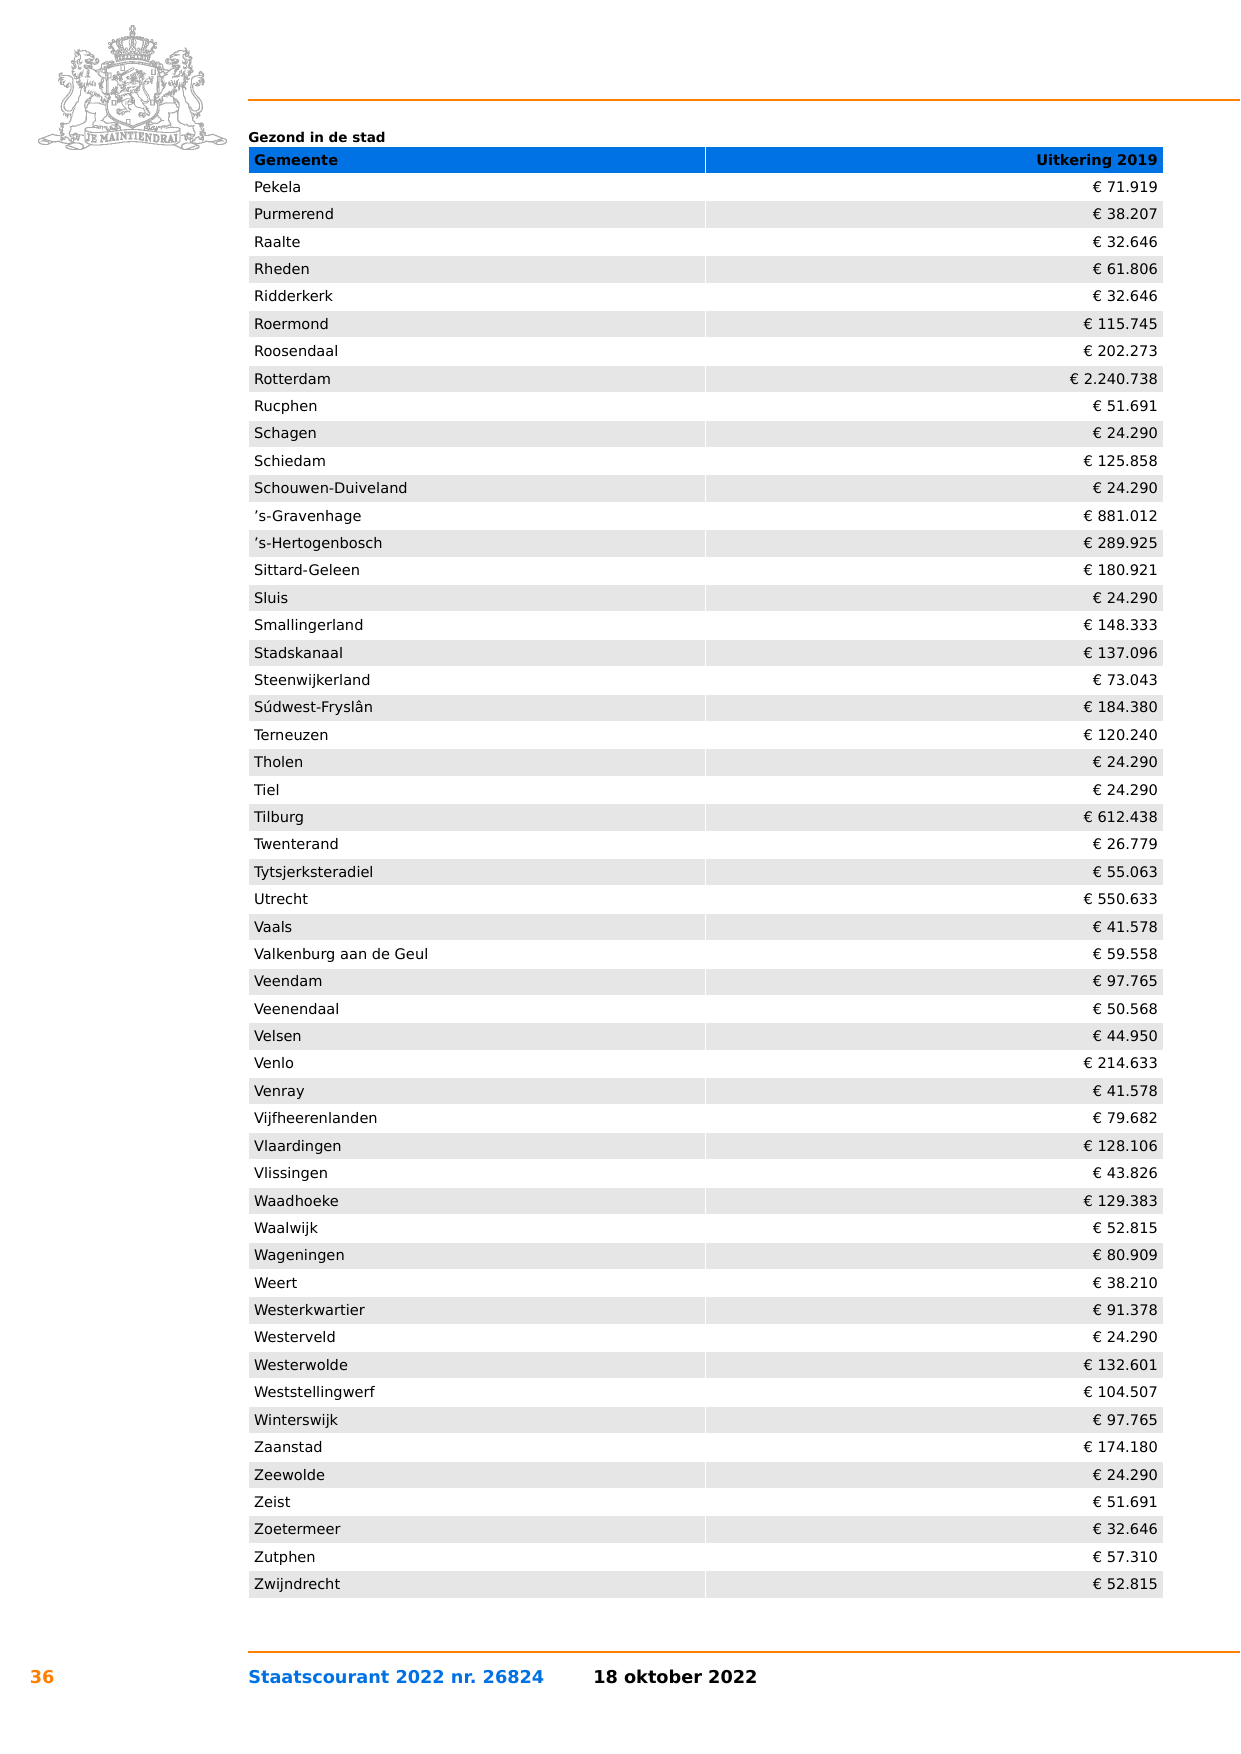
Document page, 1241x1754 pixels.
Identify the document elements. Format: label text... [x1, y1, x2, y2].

table_cell Vaals [249, 914, 705, 940]
table_cell € 120.240 [706, 722, 1163, 748]
table_cell Raalte [249, 229, 705, 255]
table_cell € 41.578 [706, 1078, 1163, 1104]
table_cell Vijfheerenlanden [249, 1106, 705, 1132]
table_cell € 24.290 [706, 1462, 1163, 1488]
table_cell Súdwest-Fryslân [249, 695, 705, 721]
table_cell Schouwen-Duiveland [249, 475, 705, 502]
table_cell Wageningen [249, 1243, 705, 1269]
table_cell € 174.180 [706, 1434, 1163, 1461]
table_cell € 32.646 [706, 1516, 1163, 1543]
table_cell € 26.779 [706, 832, 1163, 858]
table_cell € 41.578 [706, 914, 1163, 940]
table_cell Stadskanaal [249, 640, 705, 666]
table_cell Tilburg [249, 804, 705, 831]
table_cell € 38.210 [706, 1270, 1163, 1296]
table_cell € 59.558 [706, 941, 1163, 967]
table_cell Westerkwartier [249, 1297, 705, 1324]
table_cell € 550.633 [706, 886, 1163, 913]
table_cell € 52.815 [706, 1215, 1163, 1241]
table_cell Tholen [249, 749, 705, 776]
table_cell Roermond [249, 311, 705, 337]
table_cell € 24.290 [706, 1325, 1163, 1351]
table_cell € 32.646 [706, 229, 1163, 255]
table_cell Velsen [249, 1023, 705, 1050]
table_cell Zoetermeer [249, 1516, 705, 1543]
table_cell € 38.207 [706, 201, 1163, 228]
table_cell Sittard-Geleen [249, 558, 705, 584]
table_cell Tytsjerksteradiel [249, 859, 705, 885]
table_cell € 61.806 [706, 256, 1163, 283]
table_cell Waadhoeke [249, 1188, 705, 1214]
table_cell € 180.921 [706, 558, 1163, 584]
table_cell Valkenburg aan de Geul [249, 941, 705, 967]
table_cell € 24.290 [706, 475, 1163, 502]
table_cell Venray [249, 1078, 705, 1104]
table_cell Rotterdam [249, 366, 705, 392]
table_cell € 184.380 [706, 695, 1163, 721]
table_cell € 80.909 [706, 1243, 1163, 1269]
table_cell Waalwijk [249, 1215, 705, 1241]
table_cell Utrecht [249, 886, 705, 913]
table_cell € 97.765 [706, 1407, 1163, 1433]
table_cell € 51.691 [706, 1489, 1163, 1515]
table_cell € 32.646 [706, 284, 1163, 310]
table_cell Westerveld [249, 1325, 705, 1351]
table_cell Terneuzen [249, 722, 705, 748]
table_cell € 115.745 [706, 311, 1163, 337]
table_cell Vlissingen [249, 1160, 705, 1187]
table_cell Steenwijkerland [249, 667, 705, 693]
table_cell Winterswijk [249, 1407, 705, 1433]
table_cell € 2.240.738 [706, 366, 1163, 392]
table_cell Weststellingwerf [249, 1380, 705, 1406]
picture [38, 25, 227, 150]
table_cell Zaanstad [249, 1434, 705, 1461]
table_cell Veendam [249, 969, 705, 995]
table_cell € 129.383 [706, 1188, 1163, 1214]
table_cell € 73.043 [706, 667, 1163, 693]
table_cell Vlaardingen [249, 1133, 705, 1159]
table_cell € 71.919 [706, 174, 1163, 200]
table_cell € 55.063 [706, 859, 1163, 885]
table_cell € 128.106 [706, 1133, 1163, 1159]
table_cell € 137.096 [706, 640, 1163, 666]
table_cell Weert [249, 1270, 705, 1296]
table_cell Zeist [249, 1489, 705, 1515]
table_cell € 202.273 [706, 339, 1163, 365]
table_cell € 79.682 [706, 1106, 1163, 1132]
table_cell € 57.310 [706, 1544, 1163, 1570]
table_cell Zwijndrecht [249, 1571, 705, 1598]
table_cell € 214.633 [706, 1051, 1163, 1077]
table_cell Schiedam [249, 448, 705, 474]
table_cell € 24.290 [706, 749, 1163, 776]
table_cell € 881.012 [706, 503, 1163, 529]
table_cell € 104.507 [706, 1380, 1163, 1406]
table_cell € 43.826 [706, 1160, 1163, 1187]
table_cell € 51.691 [706, 393, 1163, 419]
table_cell € 50.568 [706, 996, 1163, 1022]
table_cell Twenterand [249, 832, 705, 858]
table_header Gezond in de stad [248, 130, 1163, 146]
table_cell Zeewolde [249, 1462, 705, 1488]
table_cell Rheden [249, 256, 705, 283]
table_cell Veenendaal [249, 996, 705, 1022]
table_cell € 24.290 [706, 585, 1163, 611]
table_cell € 132.601 [706, 1352, 1163, 1378]
table_cell Gemeente [249, 147, 705, 173]
table_cell Smallingerland [249, 613, 705, 639]
table_cell Uitkering 2019 [706, 147, 1163, 173]
table_cell € 24.290 [706, 777, 1163, 803]
table_cell ’s-Hertogenbosch [249, 530, 705, 557]
table_cell Rucphen [249, 393, 705, 419]
table_cell Ridderkerk [249, 284, 705, 310]
table_cell € 24.290 [706, 421, 1163, 447]
table_cell Schagen [249, 421, 705, 447]
table_cell Sluis [249, 585, 705, 611]
table_cell Westerwolde [249, 1352, 705, 1378]
table_cell Zutphen [249, 1544, 705, 1570]
table_cell € 52.815 [706, 1571, 1163, 1598]
table_cell Roosendaal [249, 339, 705, 365]
table_cell Pekela [249, 174, 705, 200]
table_cell ’s-Gravenhage [249, 503, 705, 529]
table_cell € 148.333 [706, 613, 1163, 639]
table_cell Venlo [249, 1051, 705, 1077]
table_cell € 125.858 [706, 448, 1163, 474]
table_cell Tiel [249, 777, 705, 803]
table_cell € 91.378 [706, 1297, 1163, 1324]
table_cell Purmerend [249, 201, 705, 228]
table_cell € 44.950 [706, 1023, 1163, 1050]
table_cell € 289.925 [706, 530, 1163, 557]
table_cell € 97.765 [706, 969, 1163, 995]
table_cell € 612.438 [706, 804, 1163, 831]
